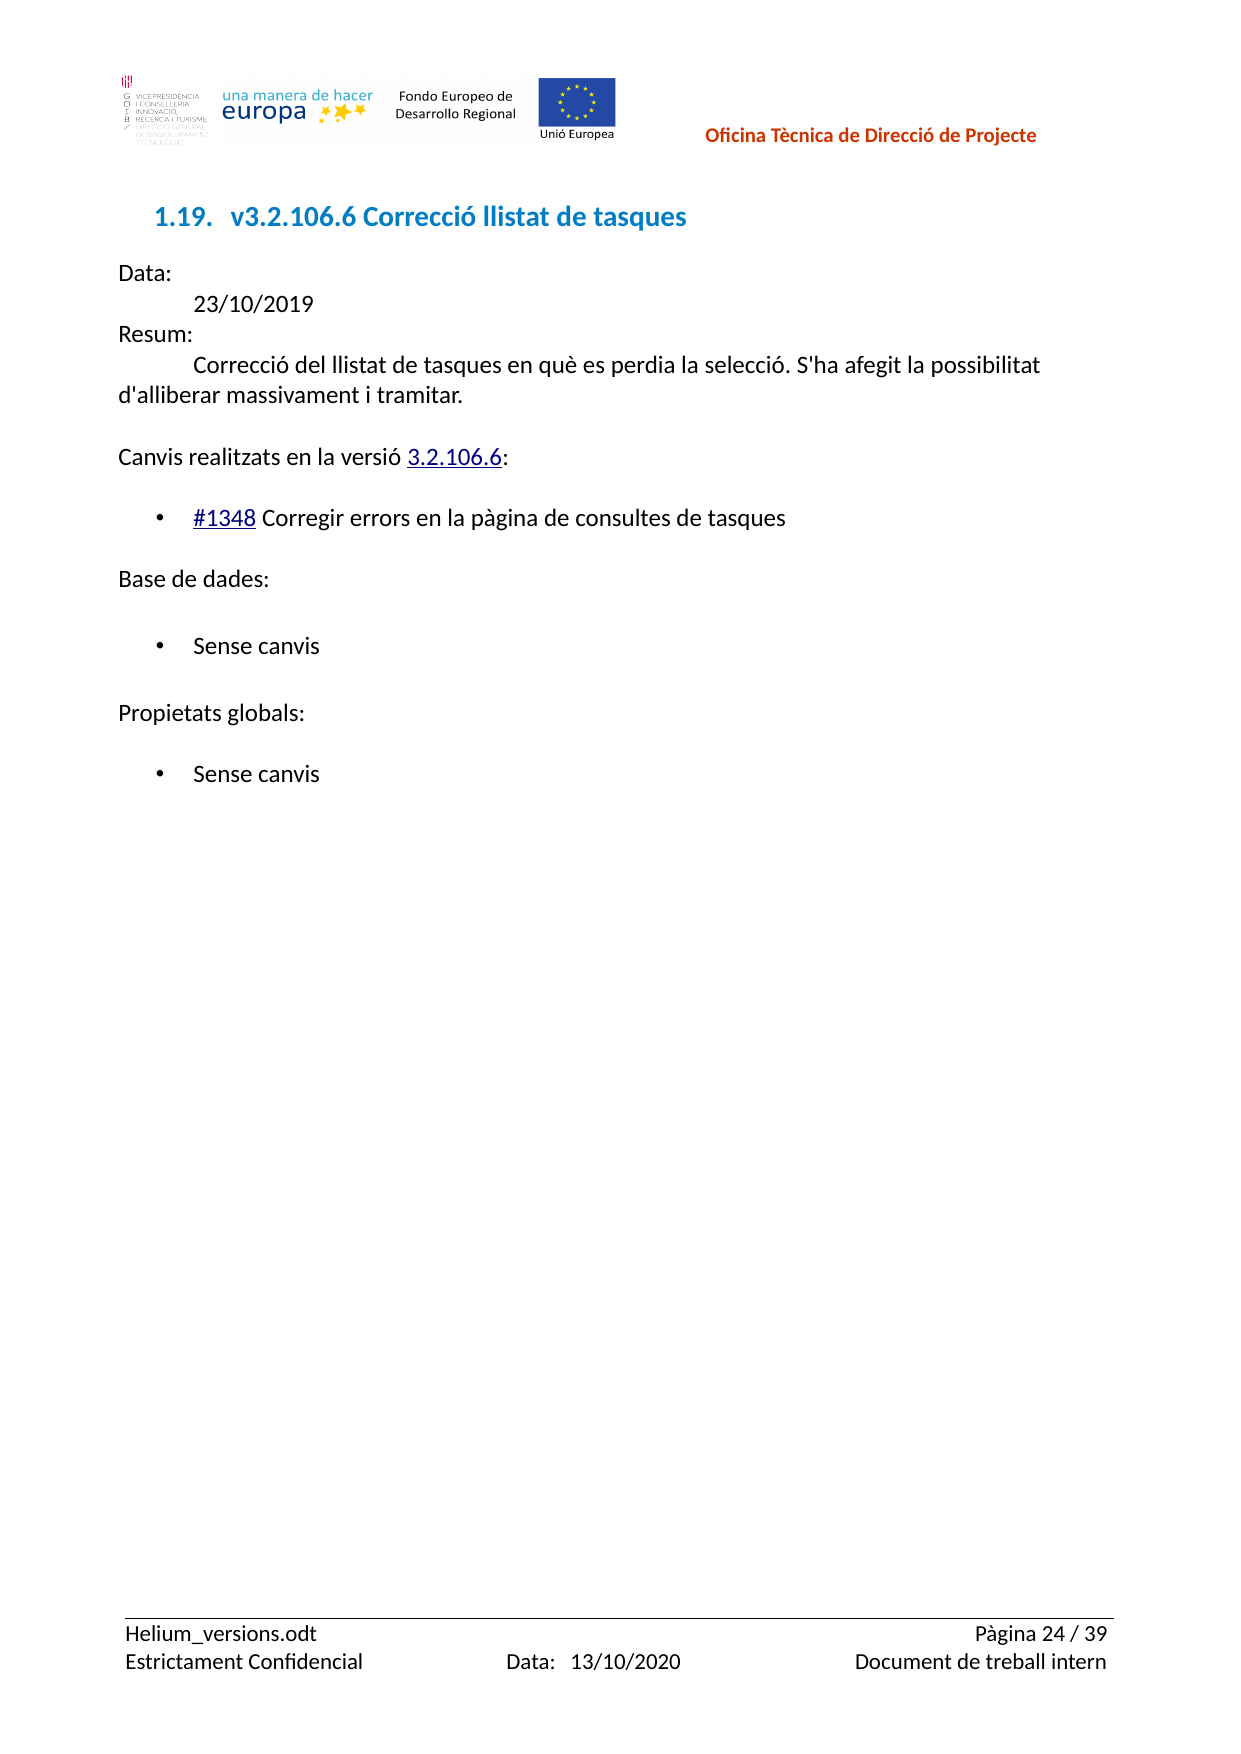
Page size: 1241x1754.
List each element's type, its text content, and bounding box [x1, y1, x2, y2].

text Base de dades: [118, 563, 1122, 593]
picture [219, 73, 621, 147]
text 23/10/2019 [118, 288, 1122, 319]
subtitle v3.2.106.6 Correcció llistat de tasques [153, 198, 1122, 234]
list Sense canvis [156, 758, 1122, 788]
text Data: [118, 258, 1122, 288]
text Correcció del llistat de tasques en què es perdia la selecció. S'ha afegit la possibilitat d'alliberar massivament i tramitar. [118, 349, 1122, 410]
text Resum: [118, 319, 1122, 349]
text Propietats globals: [118, 697, 1122, 727]
picture [118, 73, 213, 147]
text Canvis realitzats en la versió 3.2.106.6: [118, 441, 1122, 471]
list Sense canvis [156, 630, 1122, 660]
list #1348 Corregir errors en la pàgina de consultes de tasques [156, 502, 1122, 532]
